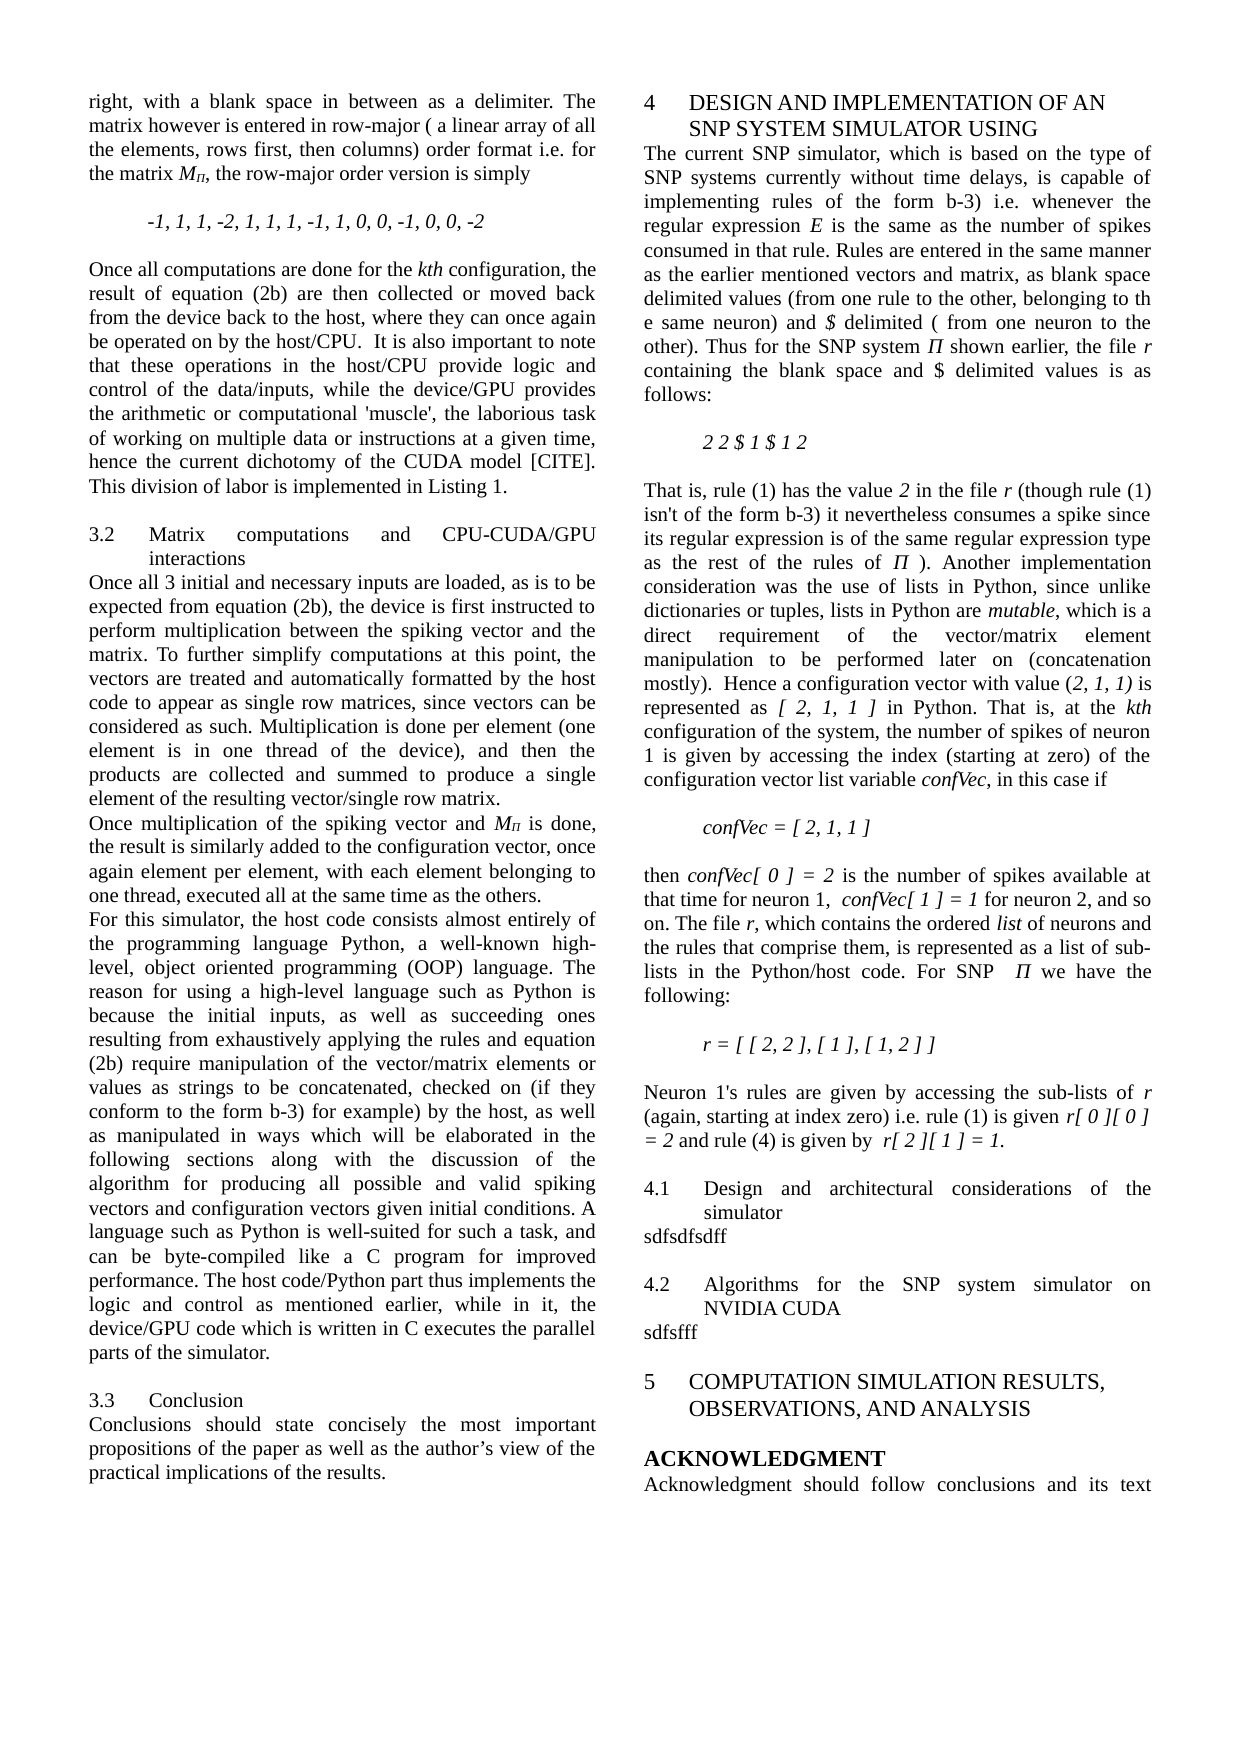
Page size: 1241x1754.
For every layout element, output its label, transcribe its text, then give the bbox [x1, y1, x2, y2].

text Once multiplication of the spiking vector and MΠ is done, the result is similarly added to the configuration vector, once again element per element, with each element belonging to one thread, executed all at the same time as the others. [88, 810, 596, 907]
subtitle Design and implementation of an SNP system simulator using [644, 88, 1152, 141]
text sdfsfff [644, 1320, 1152, 1344]
text For this simulator, the host code consists almost entirely of the programming language Python, a well-known high-level, object oriented programming (OOP) language. The reason for using a high-level language such as Python is because the initial inputs, as well as succeeding ones resulting from exhaustively applying the rules and equation (2b) require manipulation of the vector/matrix elements or values as strings to be concatenated, checked on (if they conform to the form b-3) for example) by the host, as well as manipulated in ways which will be elaborated in the following sections along with the discussion of the algorithm for producing all possible and valid spiking vectors and configuration vectors given initial conditions. A language such as Python is well-suited for such a task, and can be byte-compiled like a C program for improved performance. The host code/Python part thus implements the logic and control as mentioned earlier, while in it, the device/GPU code which is written in C executes the parallel parts of the simulator. [88, 907, 596, 1364]
text then confVec[ 0 ] = 2 is the number of spikes available at that time for neuron 1, confVec[ 1 ] = 1 for neuron 2, and so on. The file r, which contains the ordered list of neurons and the rules that comprise them, is represented as a list of sub-lists in the Python/host code. For SNP Π we have the following: [644, 863, 1152, 1007]
text The current SNP simulator, which is based on the type of SNP systems currently without time delays, is capable of implementing rules of the form b-3) i.e. whenever the regular expression E is the same as the number of spikes consumed in that rule. Rules are entered in the same manner as the earlier mentioned vectors and matrix, as blank space delimited values (from one rule to the other, belonging to th e same neuron) and $ delimited ( from one neuron to the other). Thus for the SNP system Π shown earlier, the file r containing the blank space and $ delimited values is as follows: [644, 141, 1152, 406]
text 2 2 $ 1 $ 1 2 [644, 430, 1152, 454]
text Once all computations are done for the kth configuration, the result of equation (2b) are then collected or moved back from the device back to the host, where they can once again be operated on by the host/CPU. It is also important to note that these operations in the host/CPU provide logic and control of the data/inputs, while the device/GPU provides the arithmetic or computational 'muscle', the laborious task of working on multiple data or instructions at a given time, hence the current dichotomy of the CUDA model [CITE]. This division of labor is implemented in Listing 1. [88, 257, 596, 498]
text Once all 3 initial and necessary inputs are loaded, as is to be expected from equation (2b), the device is first instructed to perform multiplication between the spiking vector and the matrix. To further simplify computations at this point, the vectors are treated and automatically formatted by the host code to appear as single row matrices, since vectors can be considered as such. Multiplication is done per element (one element is in one thread of the device), and then the products are collected and summed to produce a single element of the resulting vector/single row matrix. [88, 570, 596, 810]
subtitle Conclusion [88, 1388, 596, 1412]
subtitle Acknowledgment [644, 1445, 1152, 1472]
text Acknowledgment should follow conclusions and its text [644, 1472, 1152, 1496]
subtitle Design and architectural considerations of the simulator [644, 1176, 1152, 1224]
text confVec = [ 2, 1, 1 ] [644, 815, 1152, 839]
text right, with a blank space in between as a delimiter. The matrix however is entered in row-major ( a linear array of all the elements, rows first, then columns) order format i.e. for the matrix MΠ, the row-major order version is simply [88, 88, 596, 185]
text That is, rule (1) has the value 2 in the file r (though rule (1) isn't of the form b-3) it nevertheless consumes a spike since its regular expression is of the same regular expression type as the rest of the rules of Π ). Another implementation consideration was the use of lists in Python, since unlike dictionaries or tuples, lists in Python are mutable, which is a direct requirement of the vector/matrix element manipulation to be performed later on (concatenation mostly). Hence a configuration vector with value (2, 1, 1) is represented as [ 2, 1, 1 ] in Python. That is, at the kth configuration of the system, the number of spikes of neuron 1 is given by accessing the index (starting at zero) of the configuration vector list variable confVec, in this case if [644, 478, 1152, 791]
text Conclusions should state concisely the most important propositions of the paper as well as the author’s view of the practical implications of the results. [88, 1412, 596, 1484]
text Neuron 1's rules are given by accessing the sub-lists of r (again, starting at index zero) i.e. rule (1) is given r[ 0 ][ 0 ] = 2 and rule (4) is given by r[ 2 ][ 1 ] = 1. [644, 1080, 1152, 1152]
text r = [ [ 2, 2 ], [ 1 ], [ 1, 2 ] ] [644, 1032, 1152, 1056]
subtitle Computation simulation results, observations, and analysis [644, 1368, 1152, 1421]
text sdfsdfsdff [644, 1224, 1152, 1248]
text -1, 1, 1, -2, 1, 1, 1, -1, 1, 0, 0, -1, 0, 0, -2 [88, 209, 596, 233]
subtitle Matrix computations and CPU-CUDA/GPU interactions [88, 522, 596, 570]
subtitle Algorithms for the SNP system simulator on NVIDIA CUDA [644, 1272, 1152, 1320]
